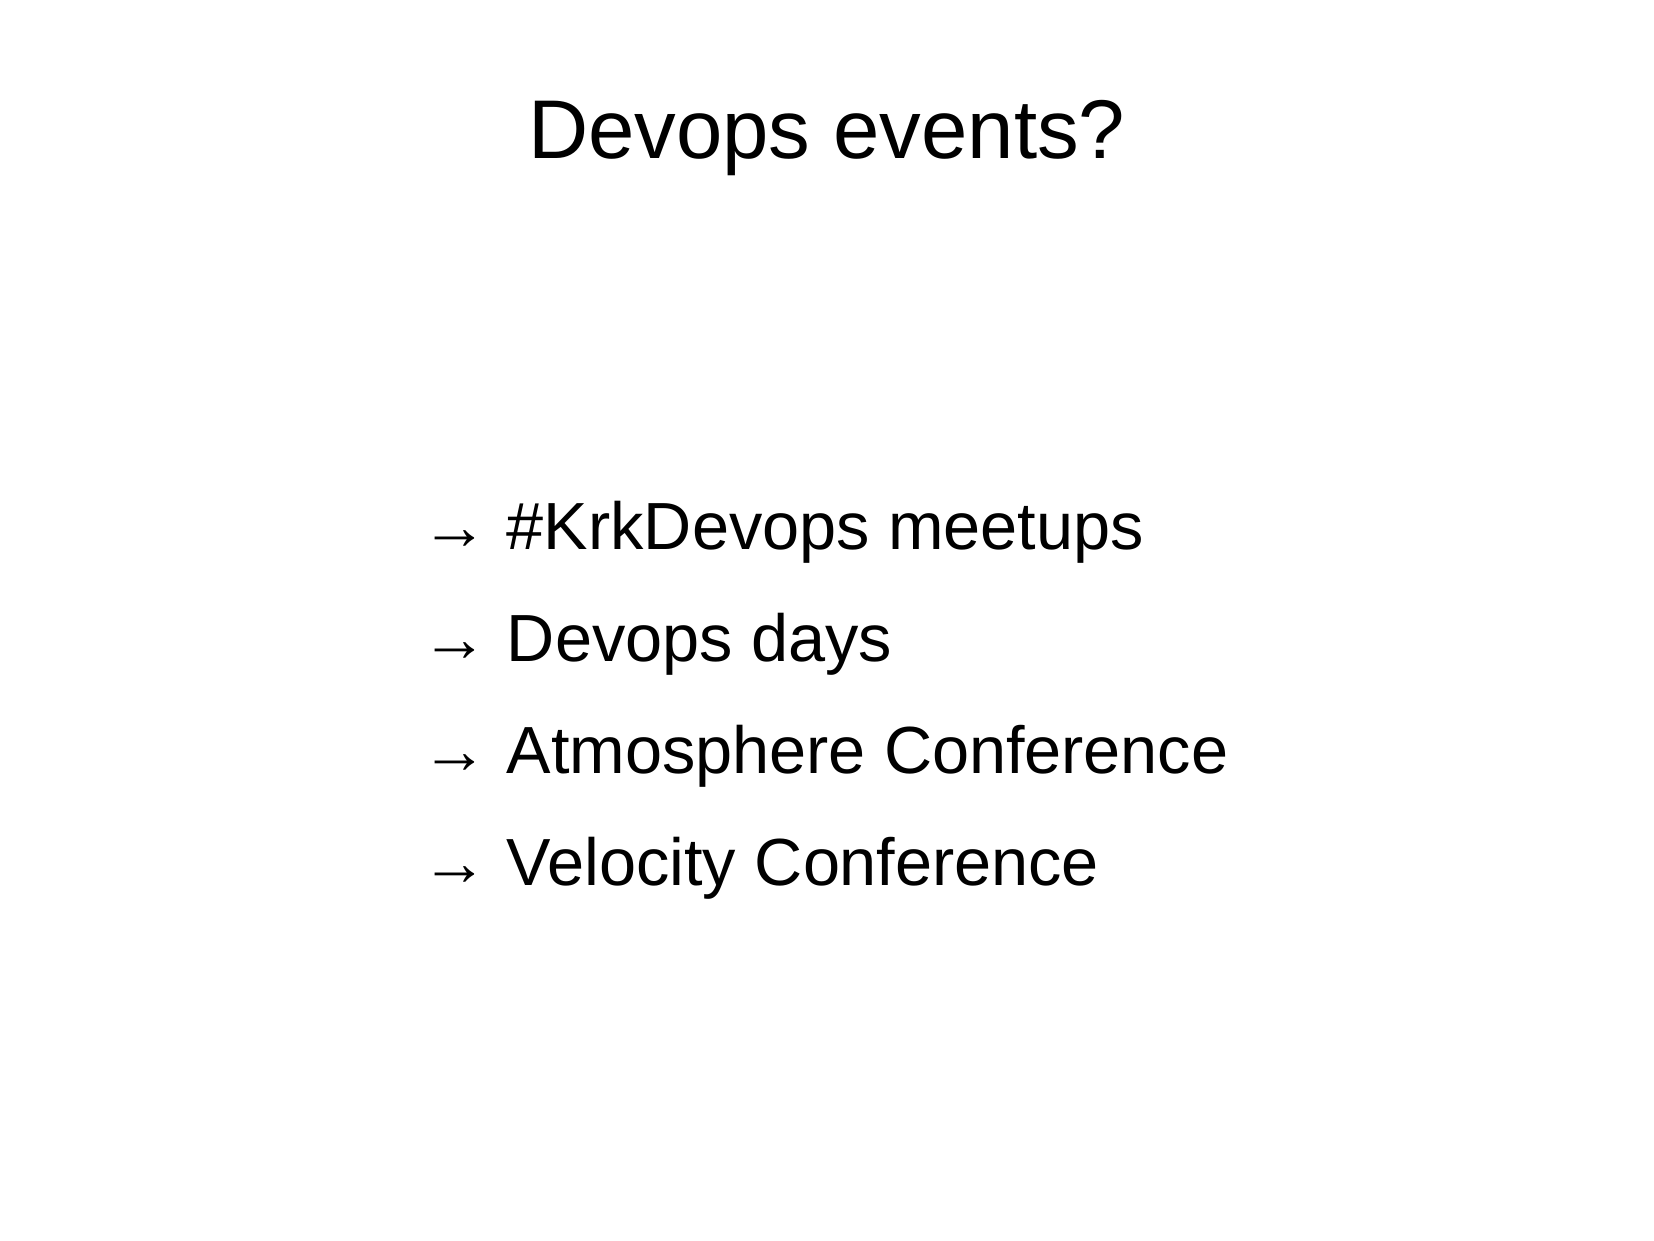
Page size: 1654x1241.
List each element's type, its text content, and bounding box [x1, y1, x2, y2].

text_box Devops events? [513, 76, 1141, 185]
text_box → #KrkDevops meetups → Devops days → Atmosphere Conference → Velocity Conference [406, 443, 1247, 871]
